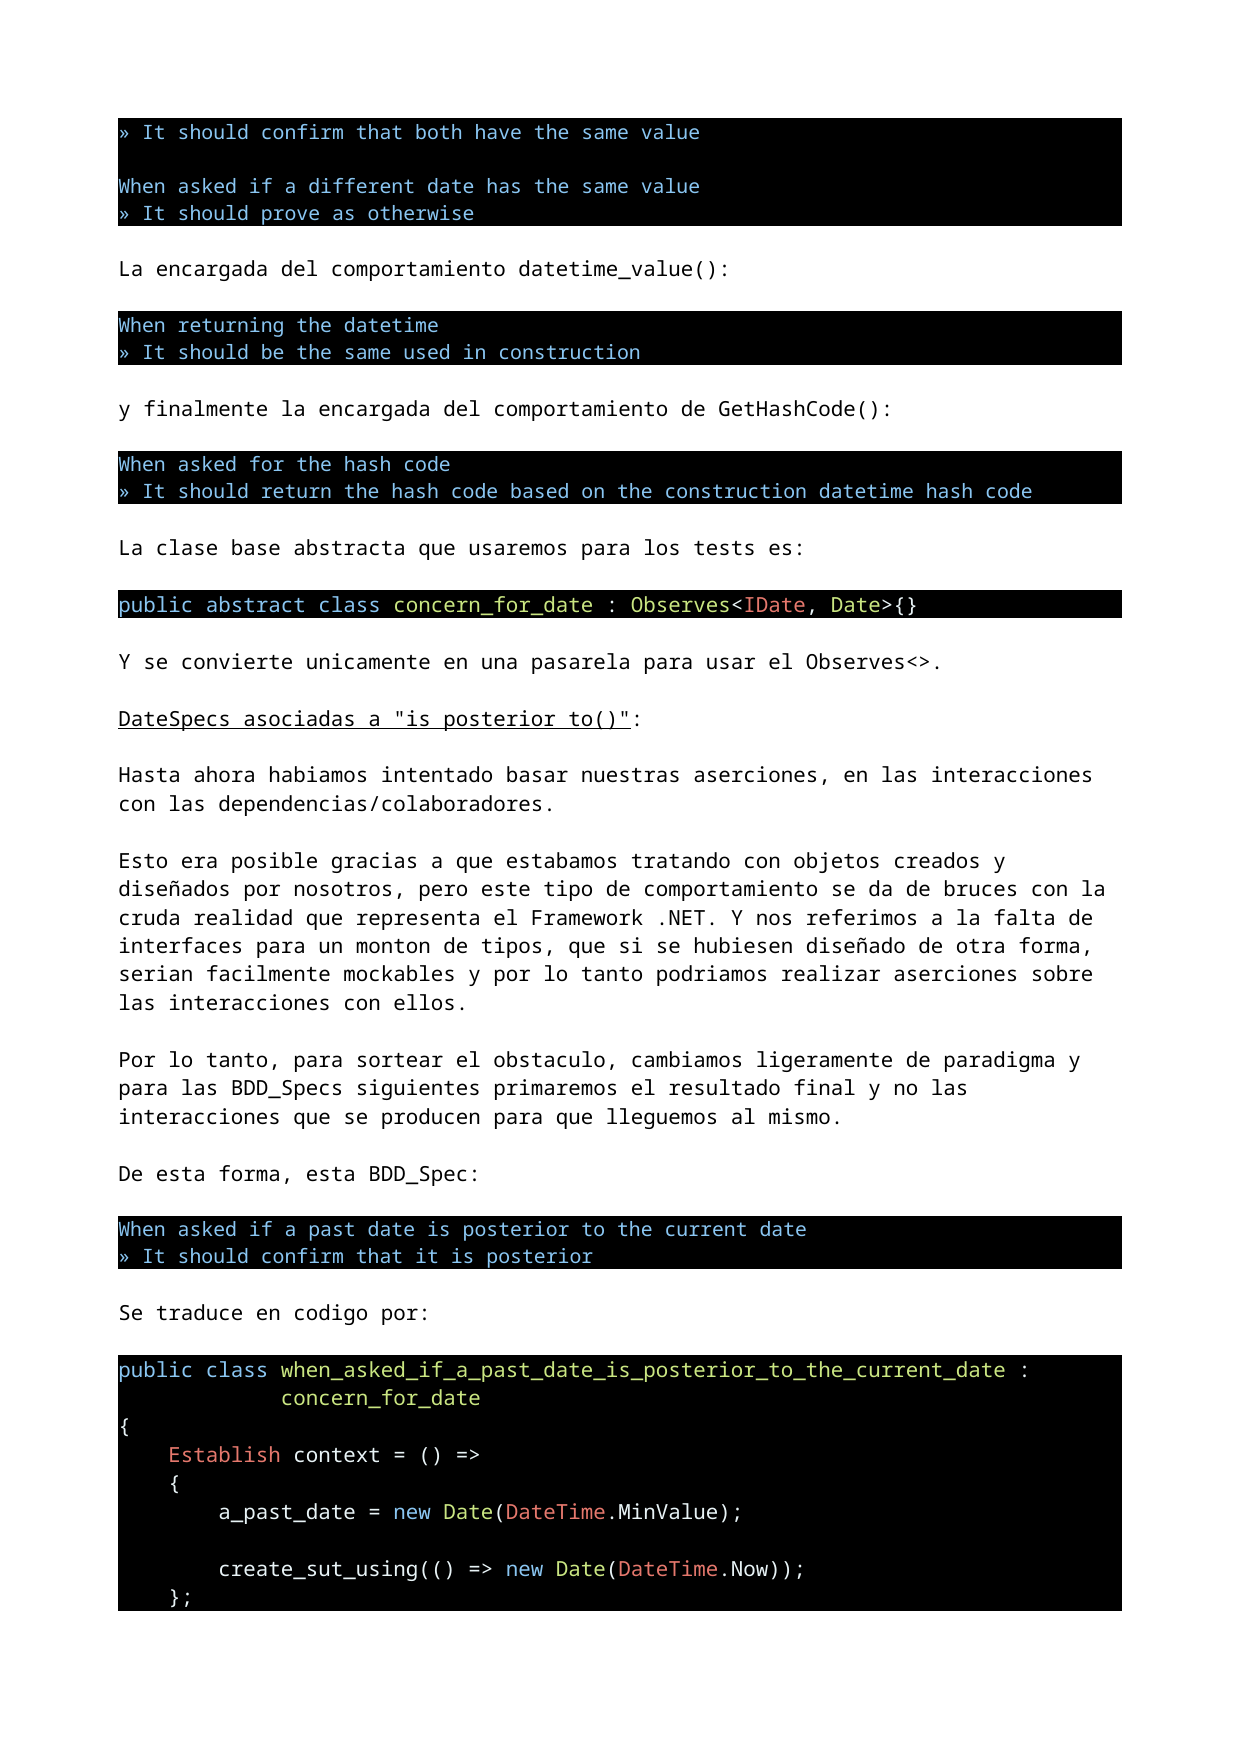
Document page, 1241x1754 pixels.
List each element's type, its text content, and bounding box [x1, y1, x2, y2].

text public abstract class concern_for_date : Observes<IDate, Date>{} [118, 590, 1122, 618]
text De esta forma, esta BDD_Spec: [118, 1159, 1122, 1187]
text { [118, 1412, 1122, 1440]
text La encargada del comportamiento datetime_value(): [118, 254, 1122, 283]
text create_sut_using(() => new Date(DateTime.Now)); [118, 1554, 1122, 1582]
text Hasta ahora habiamos intentado basar nuestras aserciones, en las interacciones con las dependencias/colaboradores. [118, 761, 1122, 817]
text When returning the datetime [118, 311, 1122, 338]
text Y se convierte unicamente en una pasarela para usar el Observes<>. [118, 647, 1122, 675]
text Establish context = () => [118, 1440, 1122, 1468]
text a_past_date = new Date(DateTime.MinValue); [118, 1497, 1122, 1525]
text » It should prove as otherwise [118, 199, 1122, 226]
text Por lo tanto, para sortear el obstaculo, cambiamos ligeramente de paradigma y para las BDD_Specs siguientes primaremos el resultado final y no las interacciones que se producen para que lleguemos al mismo. [118, 1045, 1122, 1130]
text » It should confirm that both have the same value [118, 118, 1122, 145]
text DateSpecs asociadas a "is posterior to()": [118, 704, 1122, 732]
text public class when_asked_if_a_past_date_is_posterior_to_the_current_date : [118, 1355, 1122, 1383]
text y finalmente la encargada del comportamiento de GetHashCode(): [118, 394, 1122, 422]
text concern_for_date [118, 1383, 1122, 1412]
text { [118, 1468, 1122, 1497]
text La clase base abstracta que usaremos para los tests es: [118, 533, 1122, 561]
text » It should return the hash code based on the construction datetime hash code [118, 478, 1122, 504]
text » It should confirm that it is posterior [118, 1242, 1122, 1269]
text When asked for the hash code [118, 451, 1122, 478]
text Esto era posible gracias a que estabamos tratando con objetos creados y diseñados por nosotros, pero este tipo de comportamiento se da de bruces con la cruda realidad que representa el Framework .NET. Y nos referimos a la falta de interfaces para un monton de tipos, que si se hubiesen diseñado de otra forma, serian facilmente mockables y por lo tanto podriamos realizar aserciones sobre las interacciones con ellos. [118, 846, 1122, 1016]
text When asked if a different date has the same value [118, 172, 1122, 199]
text » It should be the same used in construction [118, 338, 1122, 365]
text When asked if a past date is posterior to the current date [118, 1216, 1122, 1242]
text Se traduce en codigo por: [118, 1298, 1122, 1326]
text }; [118, 1582, 1122, 1611]
